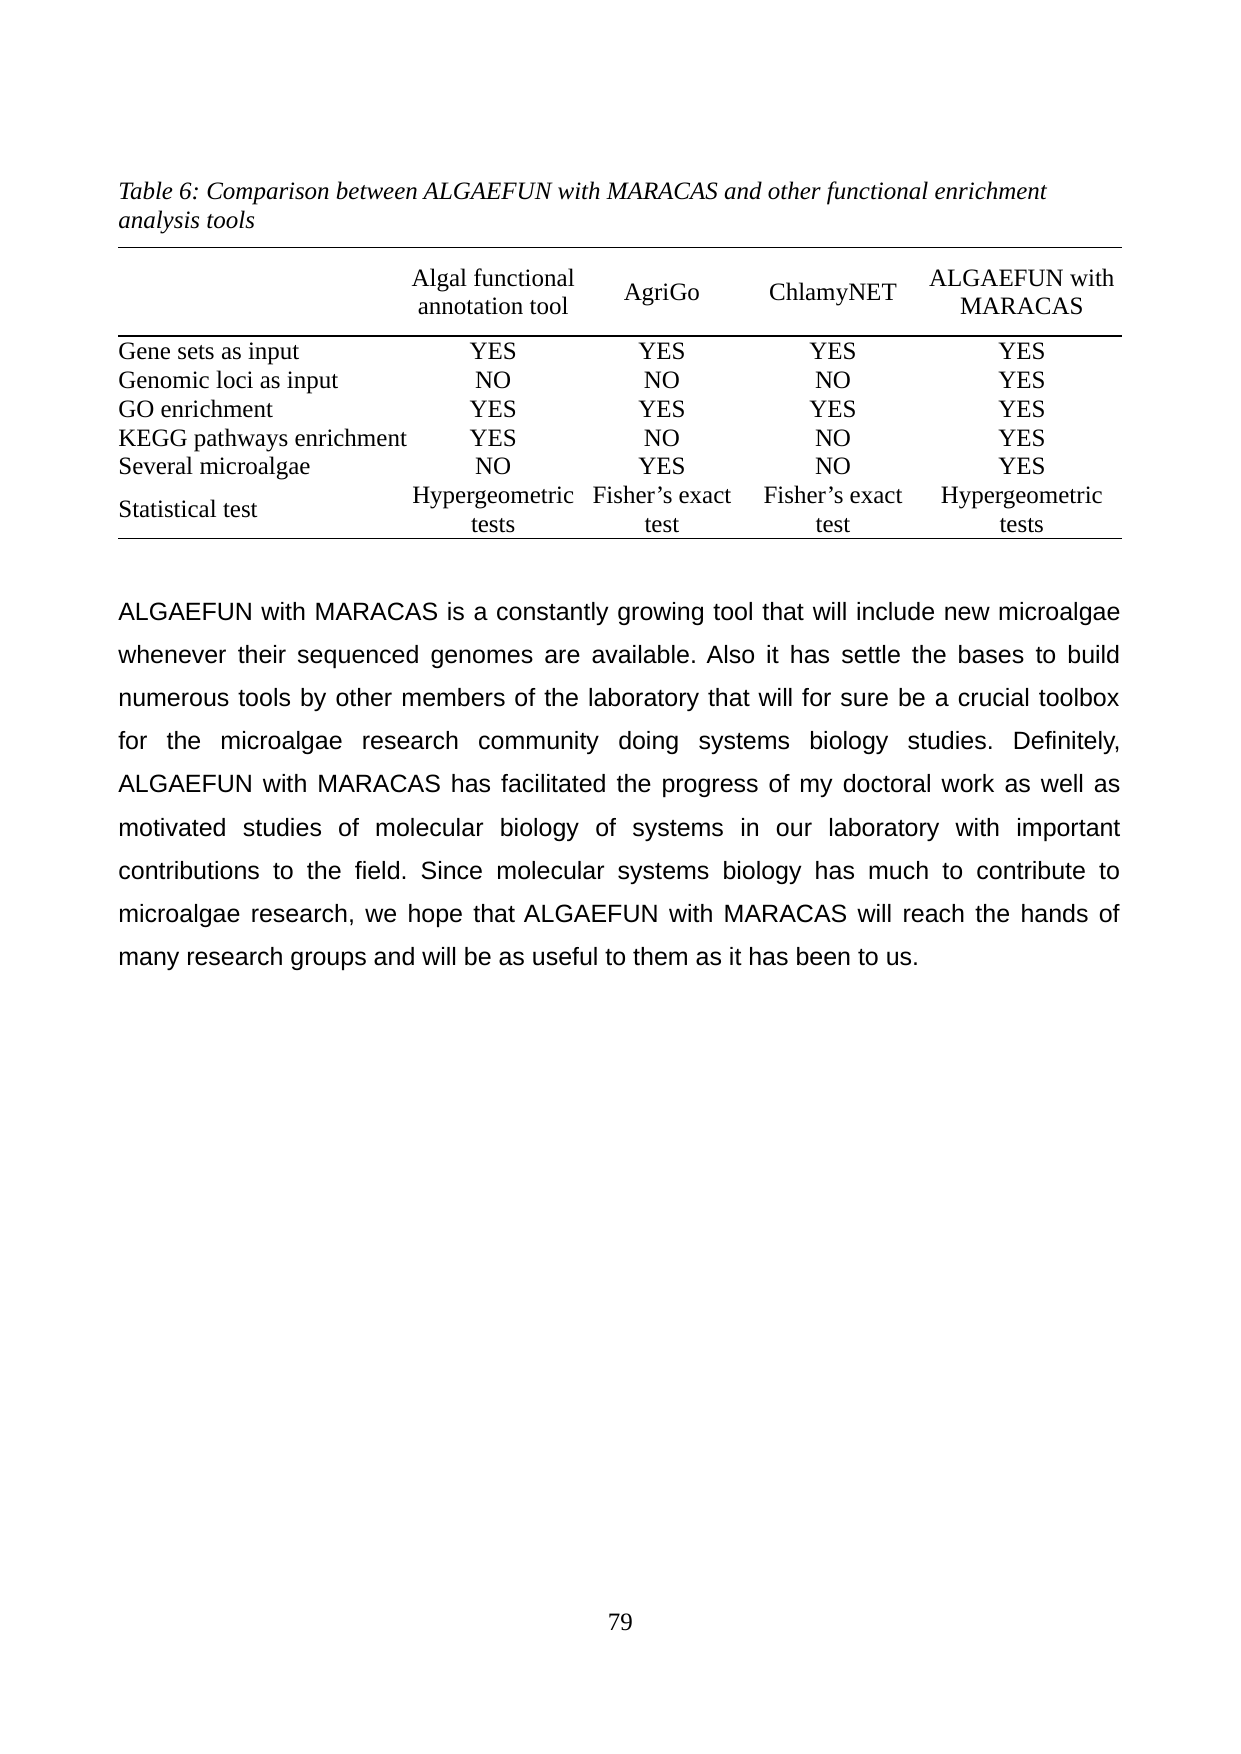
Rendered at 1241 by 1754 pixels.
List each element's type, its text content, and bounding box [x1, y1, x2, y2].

table_cell NO [744, 451, 921, 480]
table_cell YES [921, 451, 1122, 480]
table_header Algal functional annotation tool [407, 248, 579, 335]
table_cell NO [744, 365, 921, 394]
table_cell GO enrichment [118, 394, 407, 423]
text Table 6: Comparison between ALGAEFUN with MARACAS and other functional enrichment analysis tools [118, 176, 1122, 234]
table_cell YES [579, 451, 744, 480]
table_cell Hypergeometric tests [921, 480, 1122, 538]
table_cell YES [407, 394, 579, 423]
table_cell YES [921, 423, 1122, 451]
table_header ChlamyNET [744, 248, 921, 335]
table_cell Fisher’s exact test [744, 480, 921, 538]
text ALGAEFUN with MARACAS is a constantly growing tool that will include new microalgae whenever their sequenced genomes are available. Also it has settle the bases to build numerous tools by other members of the laboratory that will for sure be a crucial toolbox for the microalgae research community doing systems biology studies. Definitely, ALGAEFUN with MARACAS has facilitated the progress of my doctoral work as well as motivated studies of molecular biology of systems in our laboratory with important contributions to the field. Since molecular systems biology has much to contribute to microalgae research, we hope that ALGAEFUN with MARACAS will reach the hands of many research groups and will be as useful to them as it has been to us. [118, 597, 1122, 971]
table_cell NO [579, 423, 744, 451]
table_header AgriGo [579, 248, 744, 335]
table_cell Fisher’s exact test [579, 480, 744, 538]
table_cell YES [407, 337, 579, 365]
table_cell YES [921, 365, 1122, 394]
table_cell Several microalgae [118, 451, 407, 480]
table_cell Genomic loci as input [118, 365, 407, 394]
table_cell YES [921, 337, 1122, 365]
table_cell KEGG pathways enrichment [118, 423, 407, 451]
table_cell YES [579, 337, 744, 365]
table_cell Gene sets as input [118, 337, 407, 365]
table_cell YES [921, 394, 1122, 423]
table_cell YES [744, 394, 921, 423]
table_cell YES [744, 337, 921, 365]
table_cell NO [407, 365, 579, 394]
table_cell NO [579, 365, 744, 394]
table_cell Statistical test [118, 480, 407, 538]
table_cell YES [579, 394, 744, 423]
table_header [118, 248, 407, 335]
table_cell Hypergeometric tests [407, 480, 579, 538]
table_header ALGAEFUN with MARACAS [921, 248, 1122, 335]
table_cell NO [744, 423, 921, 451]
table_cell YES [407, 423, 579, 451]
table_cell NO [407, 451, 579, 480]
